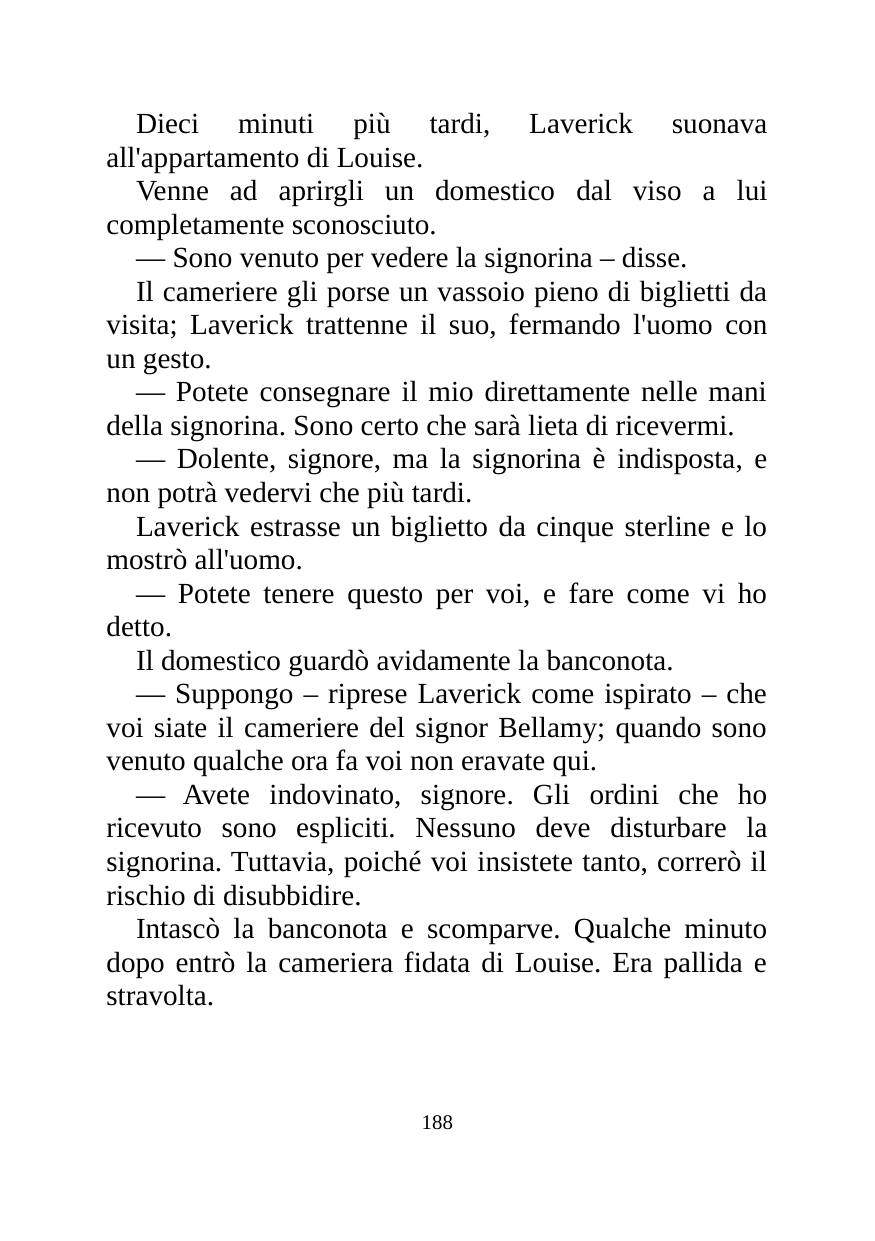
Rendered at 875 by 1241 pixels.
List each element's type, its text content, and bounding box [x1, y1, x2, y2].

text — Avete indovinato, signore. Gli ordini che ho ricevuto sono espliciti. Nessuno deve disturbare la signorina. Tuttavia, poiché voi insistete tanto, correrò il rischio di disubbidire. [106, 777, 768, 911]
text — Suppongo – riprese Laverick come ispirato – che voi siate il cameriere del signor Bellamy; quando sono venuto qualche ora fa voi non eravate qui. [106, 676, 768, 777]
text Dieci minuti più tardi, Laverick suonava all'appartamento di Louise. [106, 106, 768, 173]
text Intascò la banconota e scomparve. Qualche minuto dopo entrò la cameriera fidata di Louise. Era pallida e stravolta. [106, 911, 768, 1012]
text — Sono venuto per vedere la signorina – disse. [106, 240, 768, 274]
text — Potete tenere questo per voi, e fare come vi ho detto. [106, 576, 768, 643]
text Il domestico guardò avidamente la banconota. [106, 643, 768, 676]
text Venne ad aprirgli un domestico dal viso a lui completamente sconosciuto. [106, 173, 768, 240]
text Laverick estrasse un biglietto da cinque sterline e lo mostrò all'uomo. [106, 509, 768, 576]
text — Potete consegnare il mio direttamente nelle mani della signorina. Sono certo che sarà lieta di ricevermi. [106, 374, 768, 442]
text — Dolente, signore, ma la signorina è indisposta, e non potrà vedervi che più tardi. [106, 442, 768, 509]
text Il cameriere gli porse un vassoio pieno di biglietti da visita; Laverick trattenne il suo, fermando l'uomo con un gesto. [106, 274, 768, 374]
